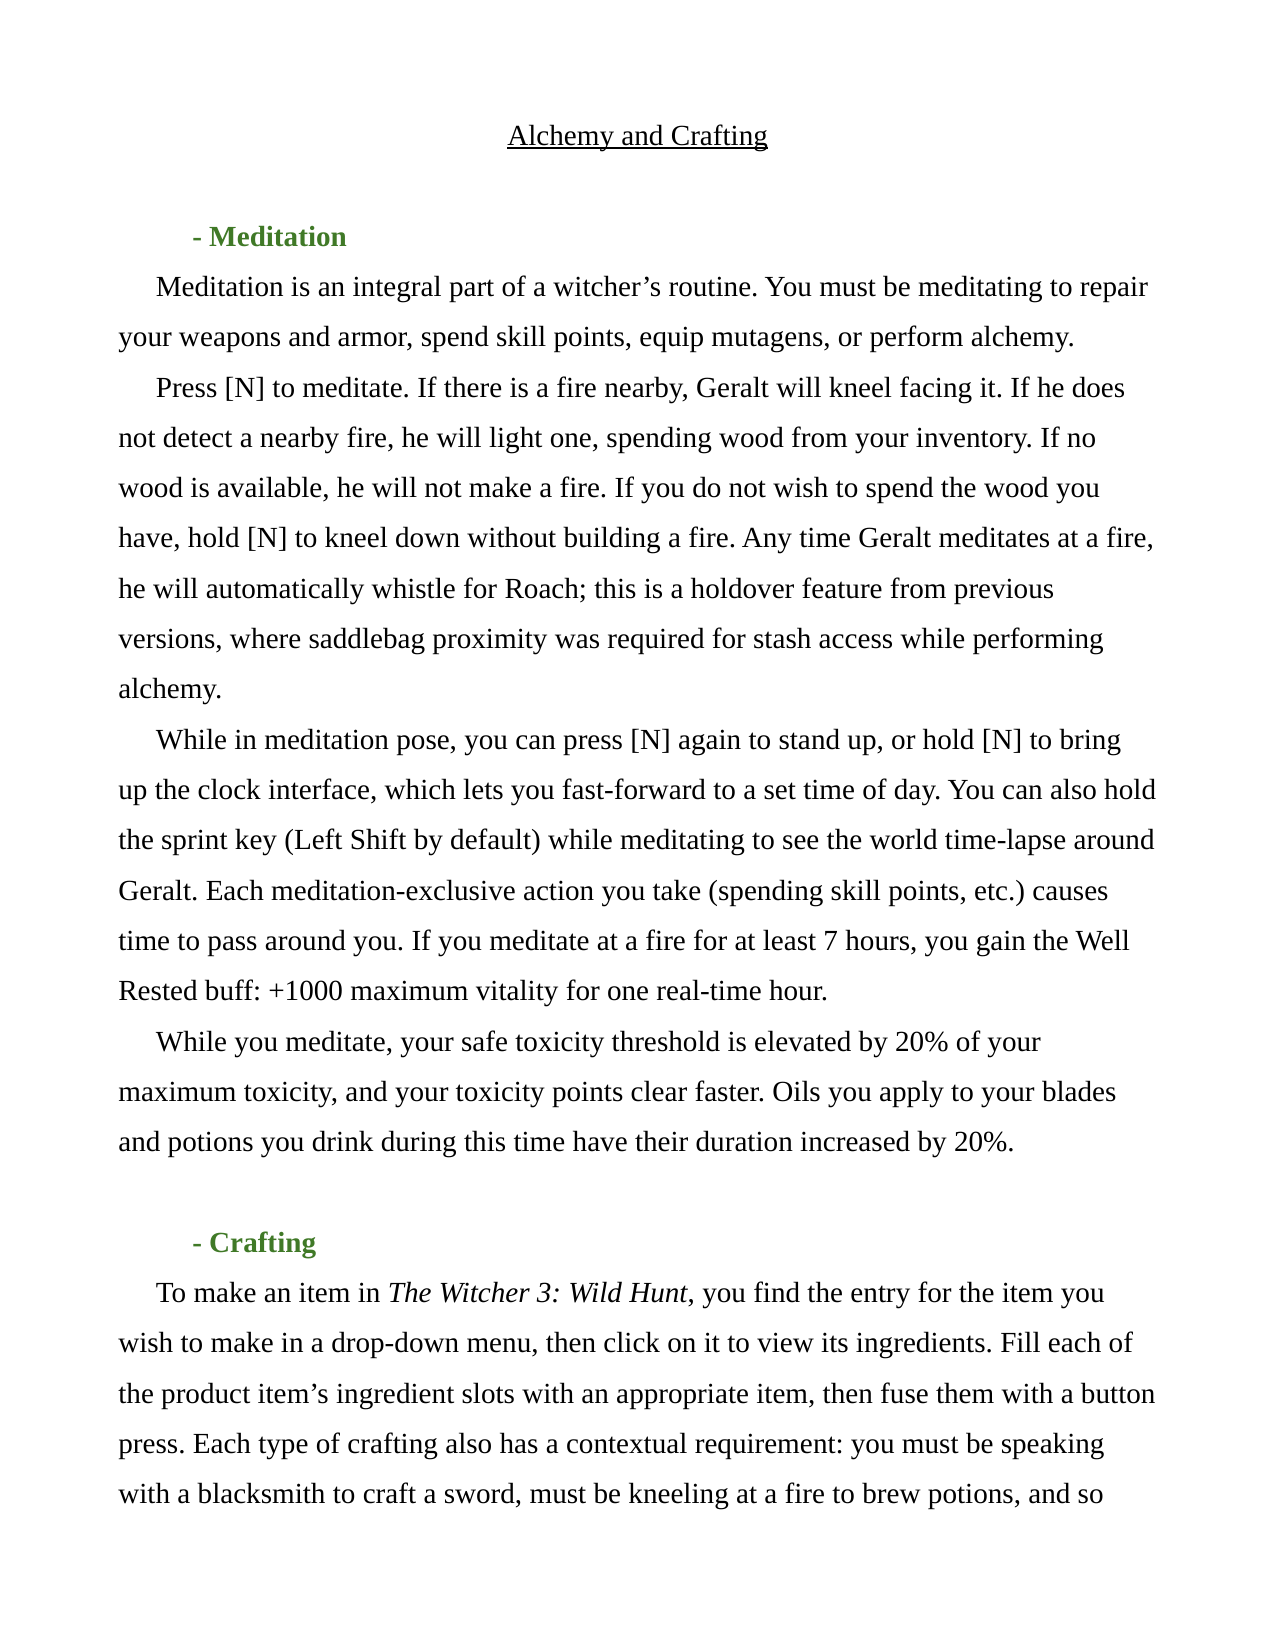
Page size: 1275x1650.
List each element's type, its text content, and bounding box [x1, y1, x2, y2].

text To make an item in The Witcher 3: Wild Hunt, you find the entry for the item you wish to make in a drop-down menu, then click on it to view its ingredients. Fill each of the product item’s ingredient slots with an appropriate item, then fuse them with a button press. Each type of crafting also has a contextual requirement: you must be speaking with a blacksmith to craft a sword, must be kneeling at a fire to brew potions, and so [118, 1275, 1157, 1510]
text Alchemy and Crafting [118, 118, 1157, 152]
text Meditation is an integral part of a witcher’s routine. You must be meditating to repair your weapons and armor, spend skill points, equip mutagens, or perform alchemy. [118, 269, 1157, 353]
text - Meditation [118, 219, 1157, 252]
text While you meditate, your safe toxicity threshold is elevated by 20% of your maximum toxicity, and your toxicity points clear faster. Oils you apply to your blades and potions you drink during this time have their duration increased by 20%. [118, 1024, 1157, 1158]
text Press [N] to meditate. If there is a fire nearby, Geralt will kneel facing it. If he does not detect a nearby fire, he will light one, spending wood from your inventory. If no wood is available, he will not make a fire. If you do not wish to spend the wood you have, hold [N] to kneel down without building a fire. Any time Geralt meditates at a fire, he will automatically whistle for Roach; this is a holdover feature from previous versions, where saddlebag proximity was required for stash access while performing alchemy. [118, 370, 1157, 705]
text While in meditation pose, you can press [N] again to stand up, or hold [N] to bring up the clock interface, which lets you fast-forward to a set time of day. You can also hold the sprint key (Left Shift by default) while meditating to see the world time-lapse around Geralt. Each meditation-exclusive action you take (spending skill points, etc.) causes time to pass around you. If you meditate at a fire for at least 7 hours, you gain the Well Rested buff: +1000 maximum vitality for one real-time hour. [118, 722, 1157, 1007]
text - Crafting [118, 1225, 1157, 1258]
